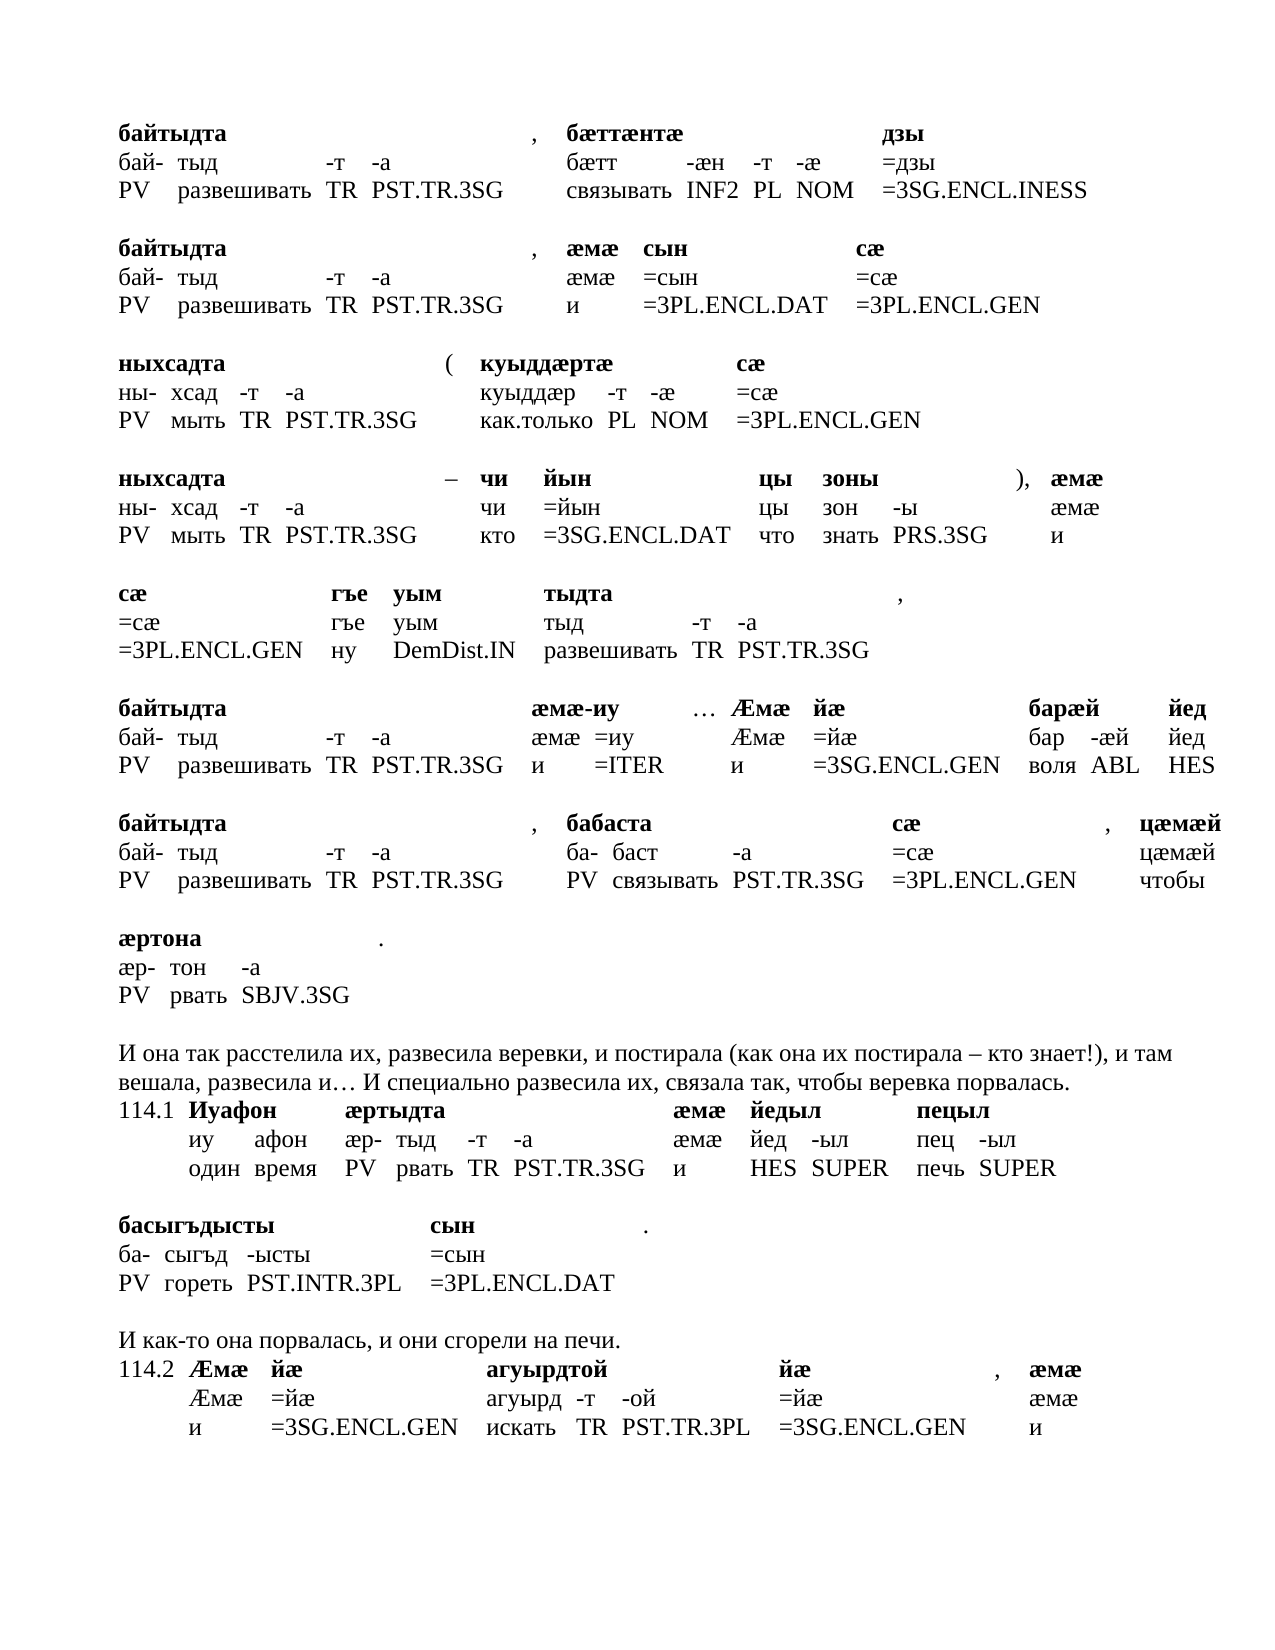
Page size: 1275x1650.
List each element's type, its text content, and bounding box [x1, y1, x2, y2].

text -ыл [979, 1124, 1057, 1153]
text =ITER [594, 751, 664, 779]
text TR [576, 1412, 608, 1441]
text сæ [892, 808, 1091, 837]
text бай- [118, 722, 164, 751]
text -т [326, 837, 358, 866]
text бай- [118, 262, 164, 291]
text знать [822, 521, 879, 549]
text -æ [650, 377, 709, 406]
text æр- [118, 952, 156, 981]
text æмæ [531, 722, 580, 751]
text тыд [177, 262, 312, 291]
text уым [393, 607, 516, 636]
text =йæ [271, 1383, 458, 1412]
text -а [241, 952, 350, 981]
text бæтт [566, 147, 672, 176]
text йæ [271, 1354, 472, 1383]
text æмæ [1029, 1383, 1078, 1412]
text ны- [118, 377, 157, 406]
text -т [576, 1383, 608, 1412]
text =3SG.ENCL.INESS [882, 176, 1088, 204]
text сын [430, 1211, 629, 1239]
text воля [1028, 751, 1077, 779]
text бай- [118, 837, 164, 866]
text PV [118, 981, 156, 1009]
text гъе [331, 578, 379, 607]
text бар [1028, 722, 1077, 751]
text бай- [118, 147, 164, 176]
text сын [643, 233, 842, 262]
text баст [612, 837, 718, 866]
text æр- [344, 1124, 382, 1153]
text =3PL.ENCL.GEN [856, 291, 1041, 319]
text зон [822, 492, 879, 521]
text связывать [566, 176, 672, 204]
text -т [753, 147, 782, 176]
text =3SG.ENCL.GEN [271, 1412, 458, 1441]
text æмæ [1029, 1354, 1092, 1383]
text HES [1168, 751, 1216, 779]
text Æмæ [188, 1383, 243, 1412]
text -т [467, 1124, 499, 1153]
text =3SG.ENCL.GEN [779, 1412, 966, 1441]
text DemDist.IN [393, 636, 516, 664]
text PV [344, 1153, 382, 1182]
text =дзы [882, 147, 1088, 176]
text и [566, 291, 615, 319]
text -т [607, 377, 636, 406]
text , [531, 118, 552, 147]
text , [531, 808, 552, 837]
text =сæ [856, 262, 1041, 291]
text PL [607, 406, 636, 434]
text один [188, 1153, 240, 1182]
text TR [239, 521, 271, 549]
text -т [326, 147, 358, 176]
text -т [326, 722, 358, 751]
text =йын [543, 492, 731, 521]
text TR [326, 751, 358, 779]
text æмæ-иу [531, 693, 678, 722]
text и [531, 751, 580, 779]
text TR [467, 1153, 499, 1182]
text PST.TR.3PL [622, 1412, 751, 1441]
text PV [566, 866, 598, 894]
text ныхсадта [118, 463, 431, 492]
text TR [326, 291, 358, 319]
text кто [480, 521, 515, 549]
text , [994, 1354, 1015, 1383]
text куыддæртæ [480, 348, 722, 377]
text бæттæнтæ [566, 118, 868, 147]
text афон [254, 1124, 317, 1153]
text PST.TR.3SG [371, 866, 503, 894]
text -а [371, 147, 503, 176]
text и [188, 1412, 243, 1441]
text PV [118, 1268, 150, 1297]
text развешивать [177, 176, 312, 204]
text ныхсадта [118, 348, 431, 377]
text -æй [1090, 722, 1141, 751]
text цы [758, 492, 794, 521]
text … [692, 693, 717, 722]
text тыд [177, 147, 312, 176]
text связывать [612, 866, 718, 894]
text TR [326, 866, 358, 894]
text и [730, 751, 785, 779]
text PST.TR.3SG [371, 291, 503, 319]
text гъе [331, 607, 365, 636]
text байтыдта [118, 233, 517, 262]
text Æмæ [730, 693, 799, 722]
text æмæ [1050, 492, 1100, 521]
text -æ [796, 147, 854, 176]
text тыдта [543, 578, 883, 607]
text тон [169, 952, 227, 981]
text æмæ [1050, 463, 1113, 492]
text PST.TR.3SG [371, 751, 503, 779]
text байтыдта [118, 118, 517, 147]
text PST.TR.3SG [371, 176, 503, 204]
text время [254, 1153, 317, 1182]
text PST.TR.3SG [737, 636, 869, 664]
text PV [118, 406, 157, 434]
text Æмæ [188, 1354, 257, 1383]
text PST.INTR.3PL [247, 1268, 402, 1297]
text -а [371, 262, 503, 291]
text тыд [396, 1124, 454, 1153]
text мыть [171, 521, 226, 549]
text =сæ [118, 607, 303, 636]
text , [531, 233, 552, 262]
text , [1104, 808, 1126, 837]
text PV [118, 866, 164, 894]
text куыддæр [480, 377, 593, 406]
text пецыл [916, 1096, 1071, 1124]
text развешивать [177, 291, 312, 319]
text =сæ [736, 377, 921, 406]
text PST.TR.3SG [513, 1153, 645, 1182]
text =3PL.ENCL.GEN [736, 406, 921, 434]
text рвать [396, 1153, 454, 1182]
text PST.TR.3SG [285, 406, 417, 434]
text -ысты [247, 1239, 402, 1268]
text и [673, 1153, 722, 1182]
text развешивать [177, 866, 312, 894]
text развешивать [177, 751, 312, 779]
text ABL [1090, 751, 1141, 779]
text -т [326, 262, 358, 291]
text =йæ [813, 722, 1001, 751]
text -а [732, 837, 864, 866]
text =3SG.ENCL.GEN [813, 751, 1001, 779]
text цы [758, 463, 808, 492]
text агуырдтой [486, 1354, 765, 1383]
text печь [916, 1153, 965, 1182]
text =3PL.ENCL.DAT [430, 1268, 615, 1297]
text И она так расстелила их, развесила веревки, и постирала (как она их постирала – кто знает!), и там вешала, развесила и… И специально развесила их, связала так, чтобы веревка порвалась. [118, 1038, 1249, 1096]
text SUPER [979, 1153, 1057, 1182]
text как.только [480, 406, 593, 434]
text -т [239, 377, 271, 406]
text гореть [164, 1268, 233, 1297]
text пец [916, 1124, 965, 1153]
text йедыл [750, 1096, 903, 1124]
text PST.TR.3SG [732, 866, 864, 894]
text PV [118, 176, 164, 204]
text мыть [171, 406, 226, 434]
text сæ [856, 233, 1054, 262]
text дзы [882, 118, 1102, 147]
text ( [445, 348, 466, 377]
text 114.1 [118, 1096, 174, 1124]
text -æн [686, 147, 739, 176]
text æмæ [673, 1096, 736, 1124]
text =3PL.ENCL.GEN [892, 866, 1077, 894]
text æртыдта [344, 1096, 659, 1124]
text йед [750, 1124, 797, 1153]
text и [1029, 1412, 1078, 1441]
text -а [737, 607, 869, 636]
text PV [118, 291, 164, 319]
text Æмæ [730, 722, 785, 751]
text =сын [430, 1239, 615, 1268]
text -т [239, 492, 271, 521]
text тыд [177, 722, 312, 751]
text И как-то она порвалась, и они сгорели на печи. [118, 1326, 1249, 1354]
text хсад [171, 492, 226, 521]
text развешивать [543, 636, 678, 664]
text =3SG.ENCL.DAT [543, 521, 731, 549]
text байтыдта [118, 693, 517, 722]
text басыгъдысты [118, 1211, 416, 1239]
text чтобы [1139, 866, 1215, 894]
text ну [331, 636, 365, 664]
text чи [480, 492, 515, 521]
text тыд [177, 837, 312, 866]
text -т [692, 607, 724, 636]
text æмæ [673, 1124, 722, 1153]
text TR [326, 176, 358, 204]
text сæ [736, 348, 935, 377]
text сæ [118, 578, 317, 607]
text -а [371, 722, 503, 751]
text æртона [118, 923, 364, 952]
text æмæ [566, 262, 615, 291]
text йæ [779, 1354, 980, 1383]
text йæ [813, 693, 1014, 722]
text SBJV.3SG [241, 981, 350, 1009]
text рвать [169, 981, 227, 1009]
text TR [692, 636, 724, 664]
text ба- [566, 837, 598, 866]
text =сын [643, 262, 828, 291]
text =йæ [779, 1383, 966, 1412]
text -ыл [811, 1124, 889, 1153]
text иу [188, 1124, 240, 1153]
text сыгъд [164, 1239, 233, 1268]
text PST.TR.3SG [285, 521, 417, 549]
text PV [118, 521, 157, 549]
text PRS.3SG [893, 521, 988, 549]
text -а [513, 1124, 645, 1153]
text =3PL.ENCL.DAT [643, 291, 828, 319]
text уым [393, 578, 530, 607]
text и [1050, 521, 1100, 549]
text 114.2 [118, 1354, 174, 1383]
text HES [750, 1153, 797, 1182]
text Иуафон [188, 1096, 331, 1124]
text . [378, 923, 399, 952]
text ба- [118, 1239, 150, 1268]
text чи [480, 463, 529, 492]
text . [643, 1211, 664, 1239]
text =иу [594, 722, 664, 751]
text INF2 [686, 176, 739, 204]
text хсад [171, 377, 226, 406]
text PL [753, 176, 782, 204]
text -а [371, 837, 503, 866]
text байтыдта [118, 808, 517, 837]
text йед [1168, 722, 1216, 751]
text -ой [622, 1383, 751, 1412]
text – [445, 463, 466, 492]
text ), [1016, 463, 1037, 492]
text æмæ [566, 233, 629, 262]
text -ы [893, 492, 988, 521]
text ны- [118, 492, 157, 521]
text агуырд [486, 1383, 562, 1412]
text , [897, 578, 918, 607]
text -а [285, 492, 417, 521]
text что [758, 521, 794, 549]
text NOM [650, 406, 709, 434]
text бабаста [566, 808, 878, 837]
text цæмæй [1139, 837, 1215, 866]
text йын [543, 463, 745, 492]
text йед [1168, 693, 1229, 722]
text NOM [796, 176, 854, 204]
text =сæ [892, 837, 1077, 866]
text -а [285, 377, 417, 406]
text искать [486, 1412, 562, 1441]
text TR [239, 406, 271, 434]
text барæй [1028, 693, 1154, 722]
text тыд [543, 607, 678, 636]
text цæмæй [1139, 808, 1229, 837]
text PV [118, 751, 164, 779]
text зоны [822, 463, 1002, 492]
text SUPER [811, 1153, 889, 1182]
text =3PL.ENCL.GEN [118, 636, 303, 664]
